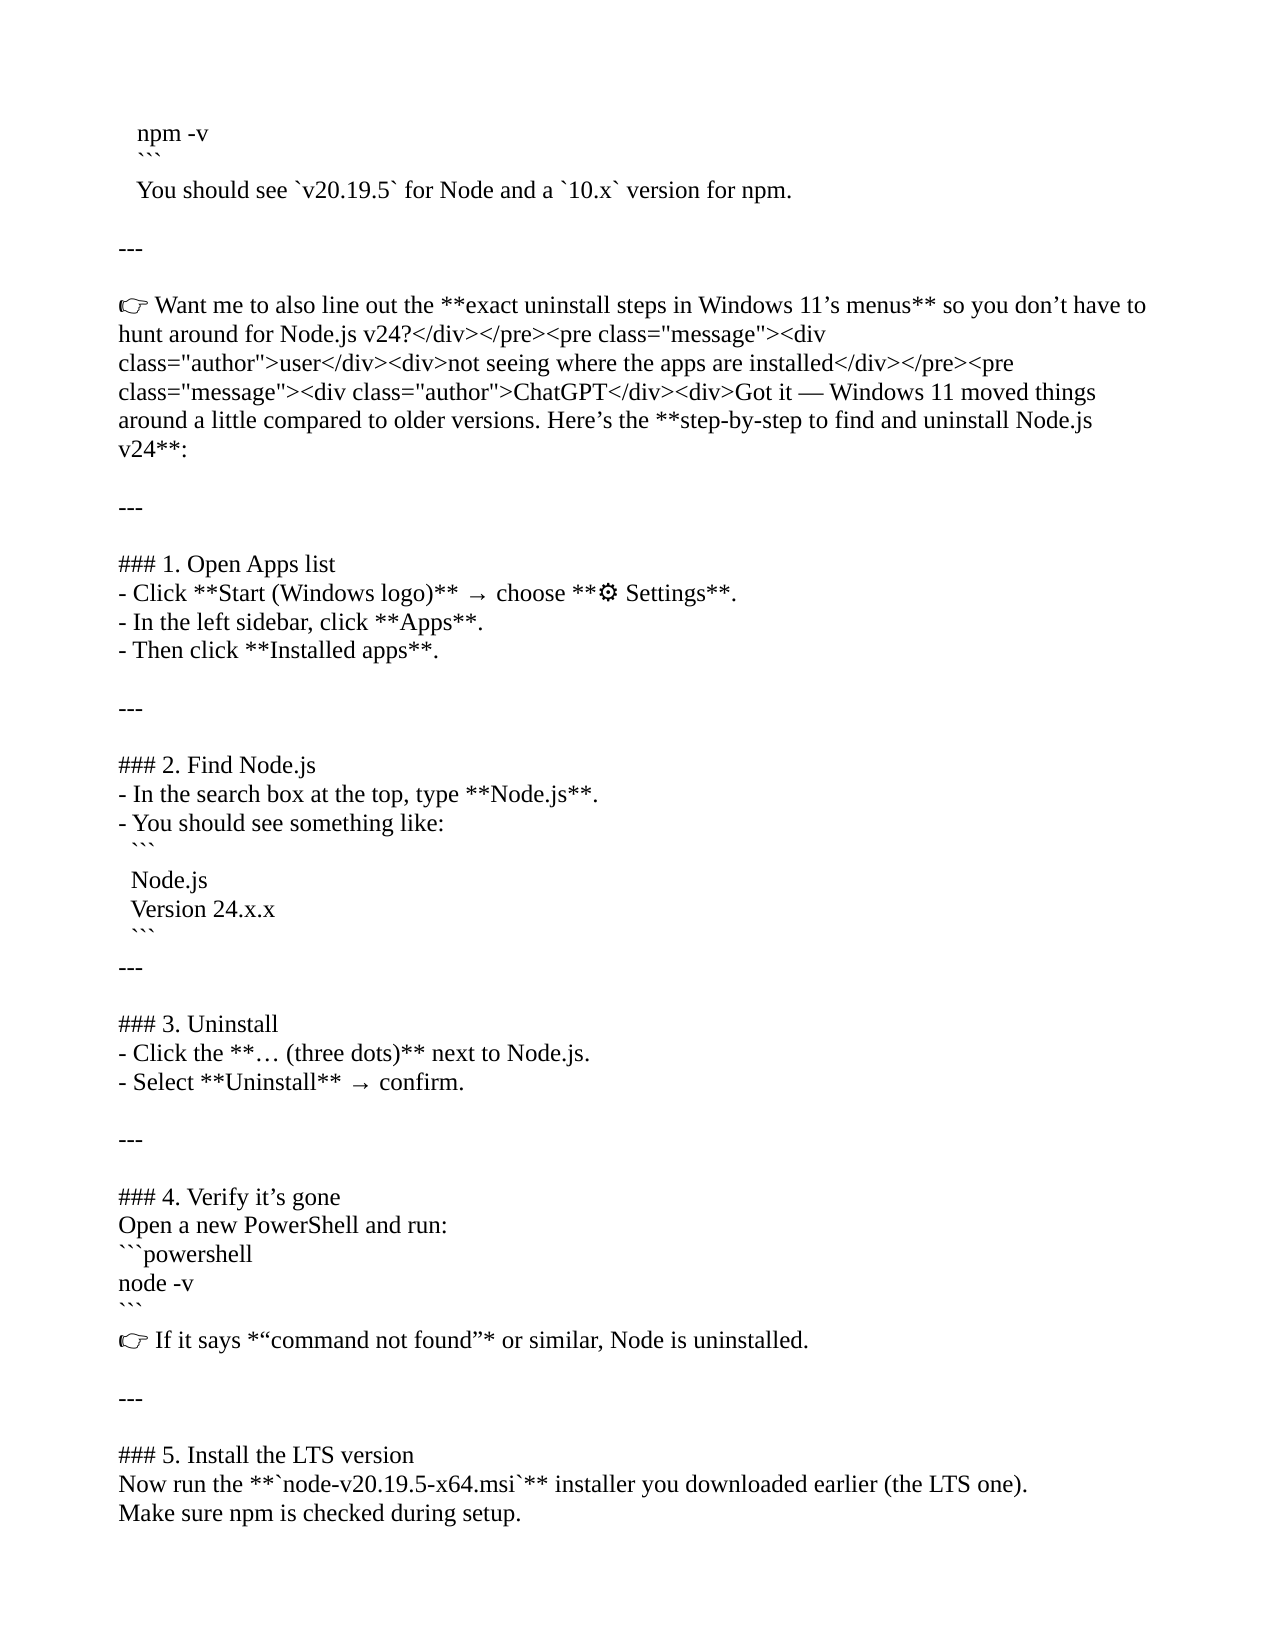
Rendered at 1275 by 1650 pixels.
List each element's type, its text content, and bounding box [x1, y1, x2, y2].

text --- [118, 1383, 1157, 1412]
text ### 4. Verify it’s gone [118, 1182, 1157, 1211]
text ### 3. Uninstall [118, 1009, 1157, 1038]
text ### 1. Open Apps list [118, 549, 1157, 578]
text npm -v [118, 118, 1157, 147]
text node -v [118, 1268, 1157, 1297]
text - Click **Start (Windows logo)** → choose **⚙️ Settings**. [118, 578, 1157, 607]
text Open a new PowerShell and run: [118, 1211, 1157, 1239]
text - Then click **Installed apps**. [118, 636, 1157, 664]
text --- [118, 693, 1157, 722]
text - In the left sidebar, click **Apps**. [118, 607, 1157, 636]
text ``` [118, 147, 1157, 176]
text Now run the **`node-v20.19.5-x64.msi`** installer you downloaded earlier (the LTS one). [118, 1469, 1157, 1498]
text - In the search box at the top, type **Node.js**. [118, 779, 1157, 808]
text Node.js [118, 866, 1157, 894]
text 👉 Want me to also line out the **exact uninstall steps in Windows 11’s menus** so you don’t have to hunt around for Node.js v24?</div></pre><pre class="message"><div class="author">user</div><div>not seeing where the apps are installed</div></pre><pre class="message"><div class="author">ChatGPT</div><div>Got it — Windows 11 moved things around a little compared to older versions. Here’s the **step-by-step to find and uninstall Node.js v24**: [118, 291, 1157, 463]
text - Click the **… (three dots)** next to Node.js. [118, 1038, 1157, 1067]
text - Select **Uninstall** → confirm. [118, 1067, 1157, 1096]
text ### 2. Find Node.js [118, 751, 1157, 779]
text You should see `v20.19.5` for Node and a `10.x` version for npm. [118, 176, 1157, 204]
text Make sure npm is checked during setup. [118, 1498, 1157, 1527]
text Version 24.x.x [118, 894, 1157, 923]
text --- [118, 492, 1157, 521]
text ``` [118, 1297, 1157, 1326]
text ### 5. Install the LTS version [118, 1441, 1157, 1469]
text - You should see something like: [118, 808, 1157, 837]
text --- [118, 1124, 1157, 1153]
text ```powershell [118, 1239, 1157, 1268]
text ``` [118, 923, 1157, 952]
text --- [118, 952, 1157, 981]
text 👉 If it says *“command not found”* or similar, Node is uninstalled. [118, 1326, 1157, 1354]
text --- [118, 233, 1157, 262]
text ``` [118, 837, 1157, 866]
